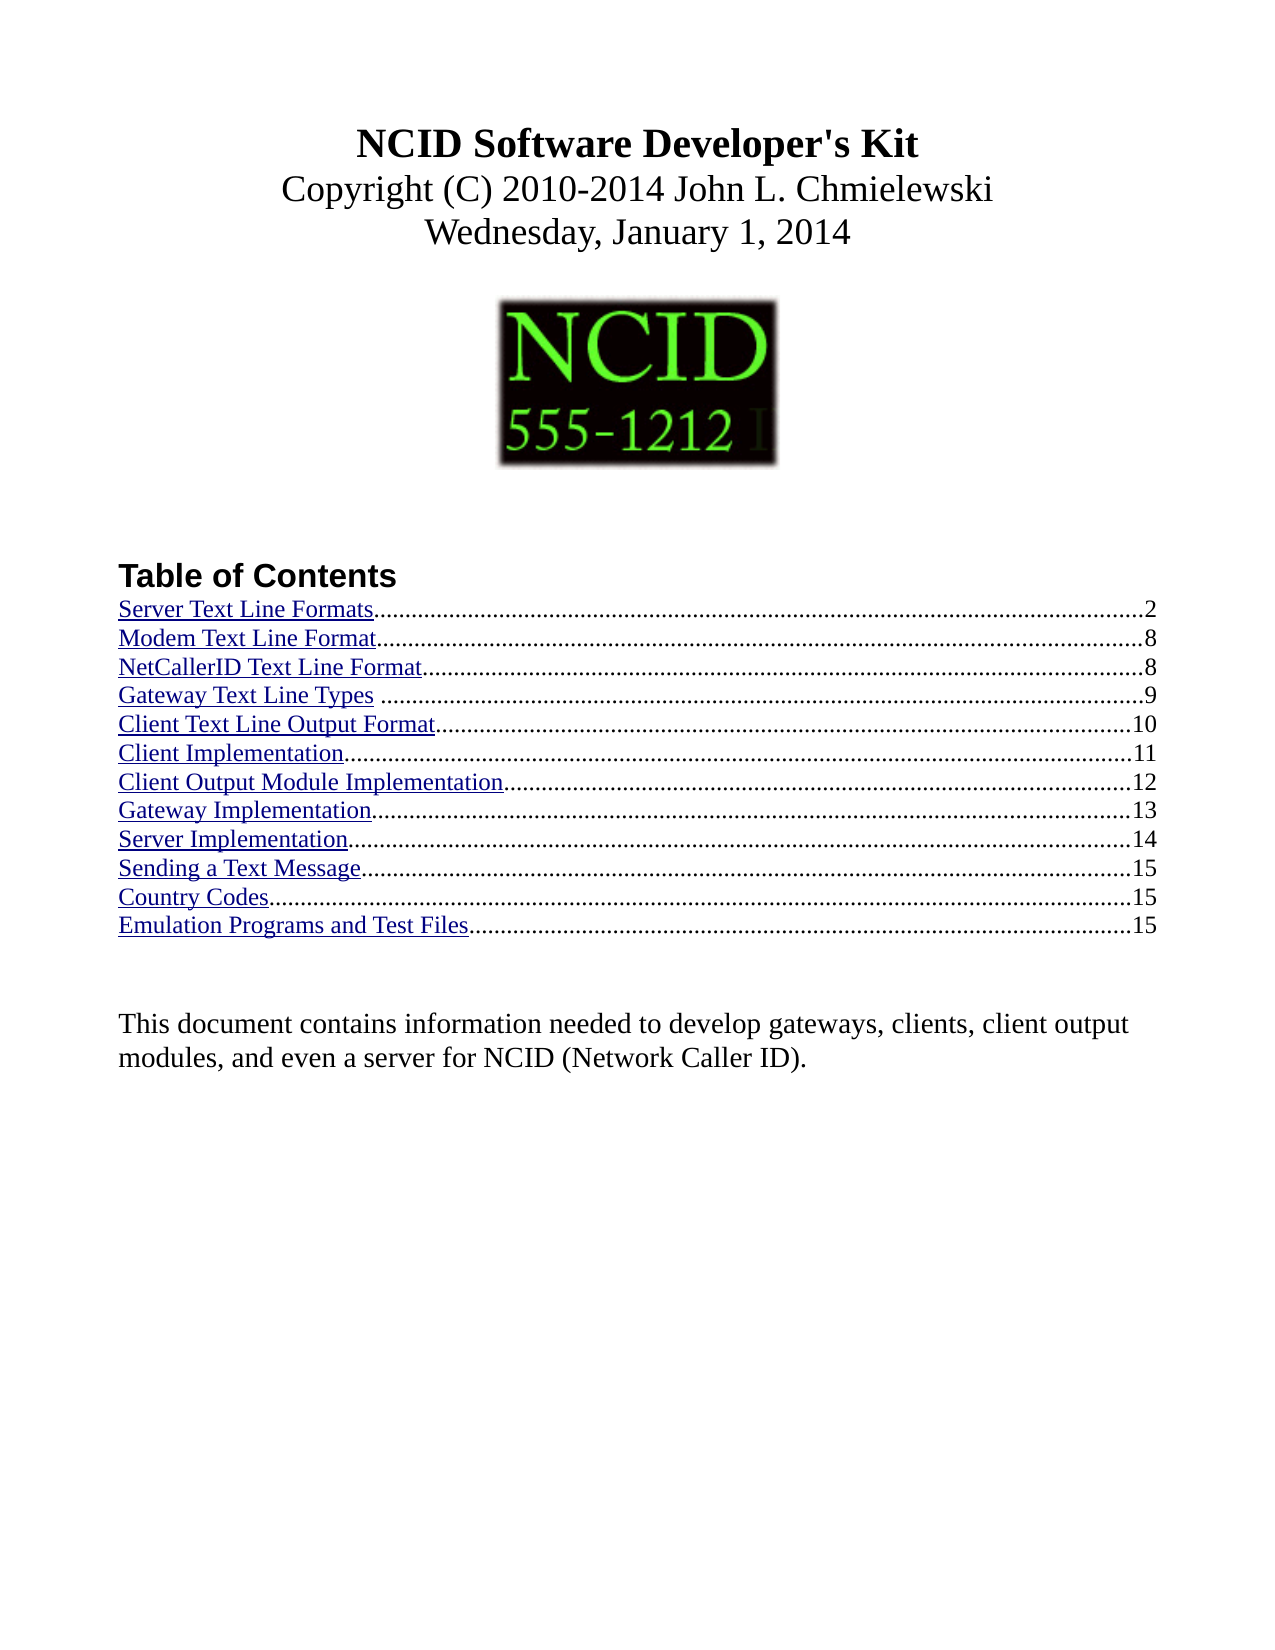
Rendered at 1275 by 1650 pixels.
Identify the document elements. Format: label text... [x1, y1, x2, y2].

subtitle Table of Contents [118, 556, 1157, 594]
text Gateway Implementation 13 [118, 796, 1157, 824]
text Copyright (C) 2010-2014 John L. Chmielewski [118, 166, 1157, 209]
text Gateway Text Line Types 9 [118, 681, 1157, 709]
text Sending a Text Message 15 [118, 853, 1157, 882]
text Wednesday, January 1, 2014 [118, 209, 1157, 252]
text Client Implementation 11 [118, 738, 1157, 767]
text Emulation Programs and Test Files 15 [118, 911, 1157, 939]
text Server Text Line Formats 2 [118, 594, 1157, 623]
text Country Codes 15 [118, 882, 1157, 911]
text Client Output Module Implementation 12 [118, 767, 1157, 796]
text NetCallerID Text Line Format 8 [118, 652, 1157, 681]
text Server Implementation 14 [118, 824, 1157, 853]
text Client Text Line Output Format 10 [118, 709, 1157, 738]
text Modem Text Line Format 8 [118, 623, 1157, 652]
picture [494, 295, 781, 470]
text This document contains information needed to develop gateways, clients, client output modules, and even a server for NCID (Network Caller ID). [118, 1006, 1157, 1073]
text NCID Software Developer's Kit [118, 118, 1157, 166]
